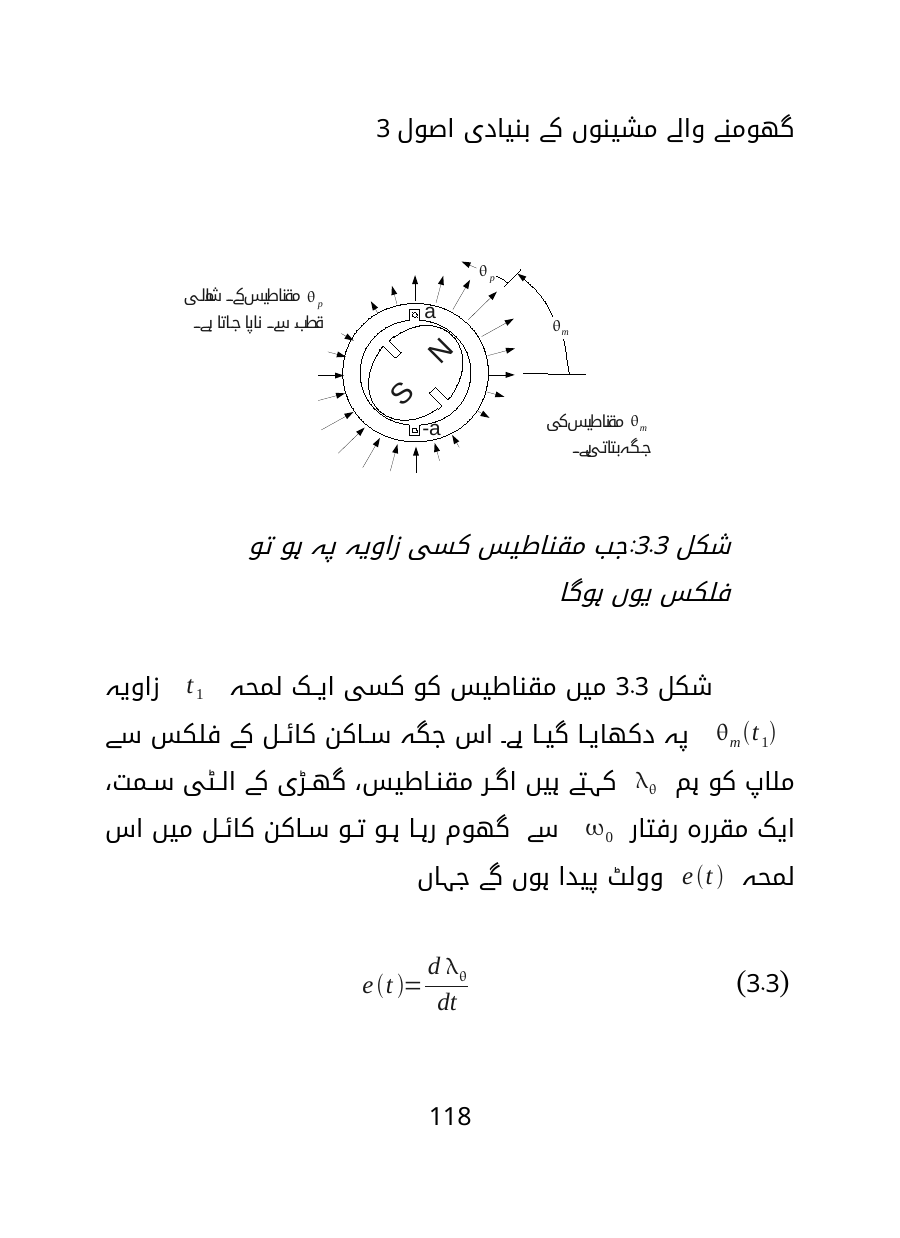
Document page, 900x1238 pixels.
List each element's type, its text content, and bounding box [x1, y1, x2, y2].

table_header (3.3) [718, 947, 795, 1034]
text شکل 3.3:جب مقناطیس کسی زاویہ پہ ہو تو فلکس یوں ہوگا [169, 195, 731, 617]
table_header [105, 947, 718, 1034]
text شکل 3.3 میں مقناطیس کو کسی ایک لمحہ زاویہ پہ دکھایا گیا ہے۔ اس جگہ ساکن کائل کے فلکس سے ملاپ کو ہمکہتے ہیں اگر مقناطیس، گھڑی کے الٹی سمت، ایک مقررہ رفتار سے گھوم رہا ہو تو ساکن کائل میں اس لمحہوولٹ پیدا ہوں گے جہاں [105, 664, 795, 901]
